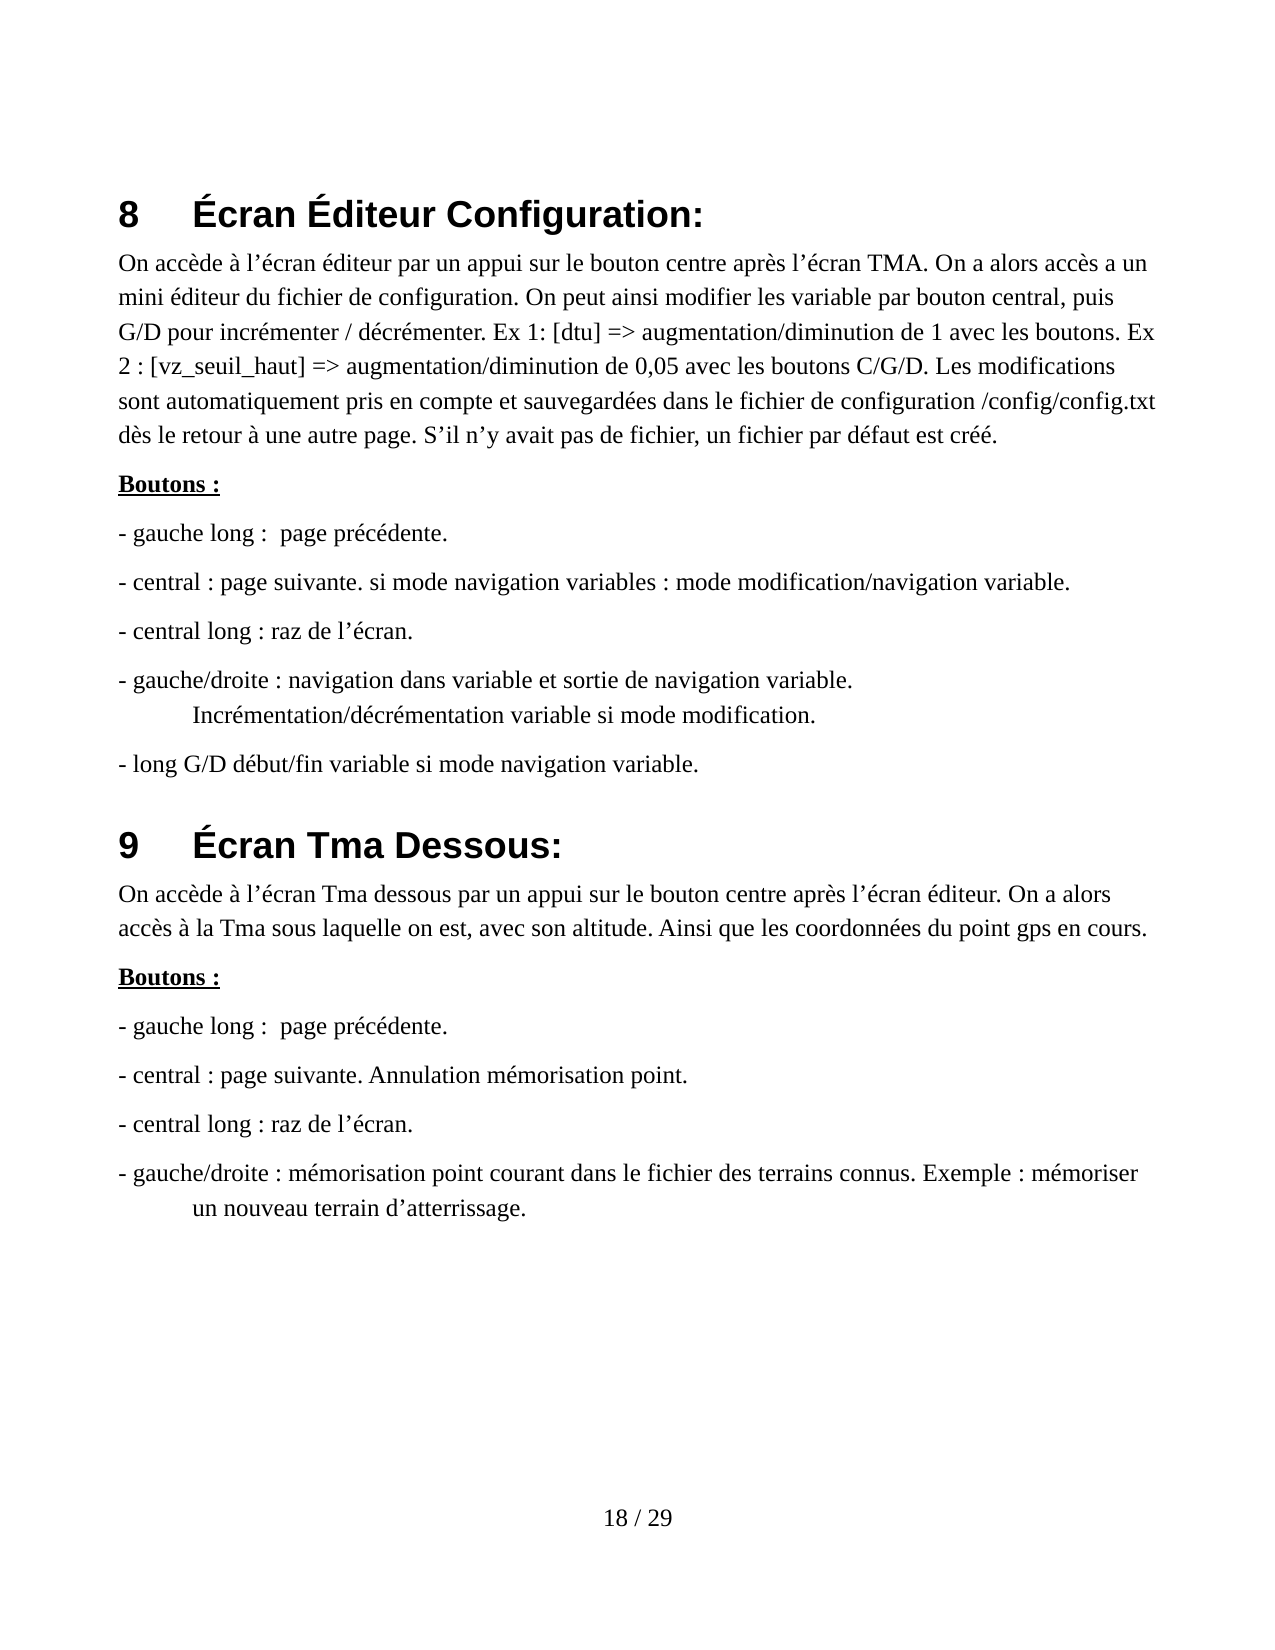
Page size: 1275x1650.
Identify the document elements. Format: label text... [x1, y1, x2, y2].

text - gauche/droite : navigation dans variable et sortie de navigation variable. Incrémentation/décrémentation variable si mode modification. [118, 666, 1157, 729]
text Boutons : [118, 469, 1157, 498]
text On accède à l’écran Tma dessous par un appui sur le bouton centre après l’écran éditeur. On a alors accès à la Tma sous laquelle on est, avec son altitude. Ainsi que les coordonnées du point gps en cours. [118, 879, 1157, 942]
text - central : page suivante. Annulation mémorisation point. [118, 1060, 1157, 1089]
text Boutons : [118, 962, 1157, 991]
subtitle Écran Éditeur Configuration: [118, 192, 1157, 235]
text - central : page suivante. si mode navigation variables : mode modification/navigation variable. [118, 567, 1157, 596]
text - gauche long : page précédente. [118, 1011, 1157, 1040]
text - long G/D début/fin variable si mode navigation variable. [118, 749, 1157, 778]
text On accède à l’écran éditeur par un appui sur le bouton centre après l’écran TMA. On a alors accès a un mini éditeur du fichier de configuration. On peut ainsi modifier les variable par bouton central, puis G/D pour incrémenter / décrémenter. Ex 1: [dtu] => augmentation/diminution de 1 avec les boutons. Ex 2 : [vz_seuil_haut] => augmentation/diminution de 0,05 avec les boutons C/G/D. Les modifications sont automatiquement pris en compte et sauvegardées dans le fichier de configuration /config/config.txt dès le retour à une autre page. S’il n’y avait pas de fichier, un fichier par défaut est créé. [118, 248, 1157, 449]
text - central long : raz de l’écran. [118, 616, 1157, 645]
subtitle Écran Tma Dessous: [118, 823, 1157, 866]
text - central long : raz de l’écran. [118, 1109, 1157, 1138]
text - gauche/droite : mémorisation point courant dans le fichier des terrains connus. Exemple : mémoriser un nouveau terrain d’atterrissage. [118, 1158, 1157, 1222]
text - gauche long : page précédente. [118, 518, 1157, 547]
